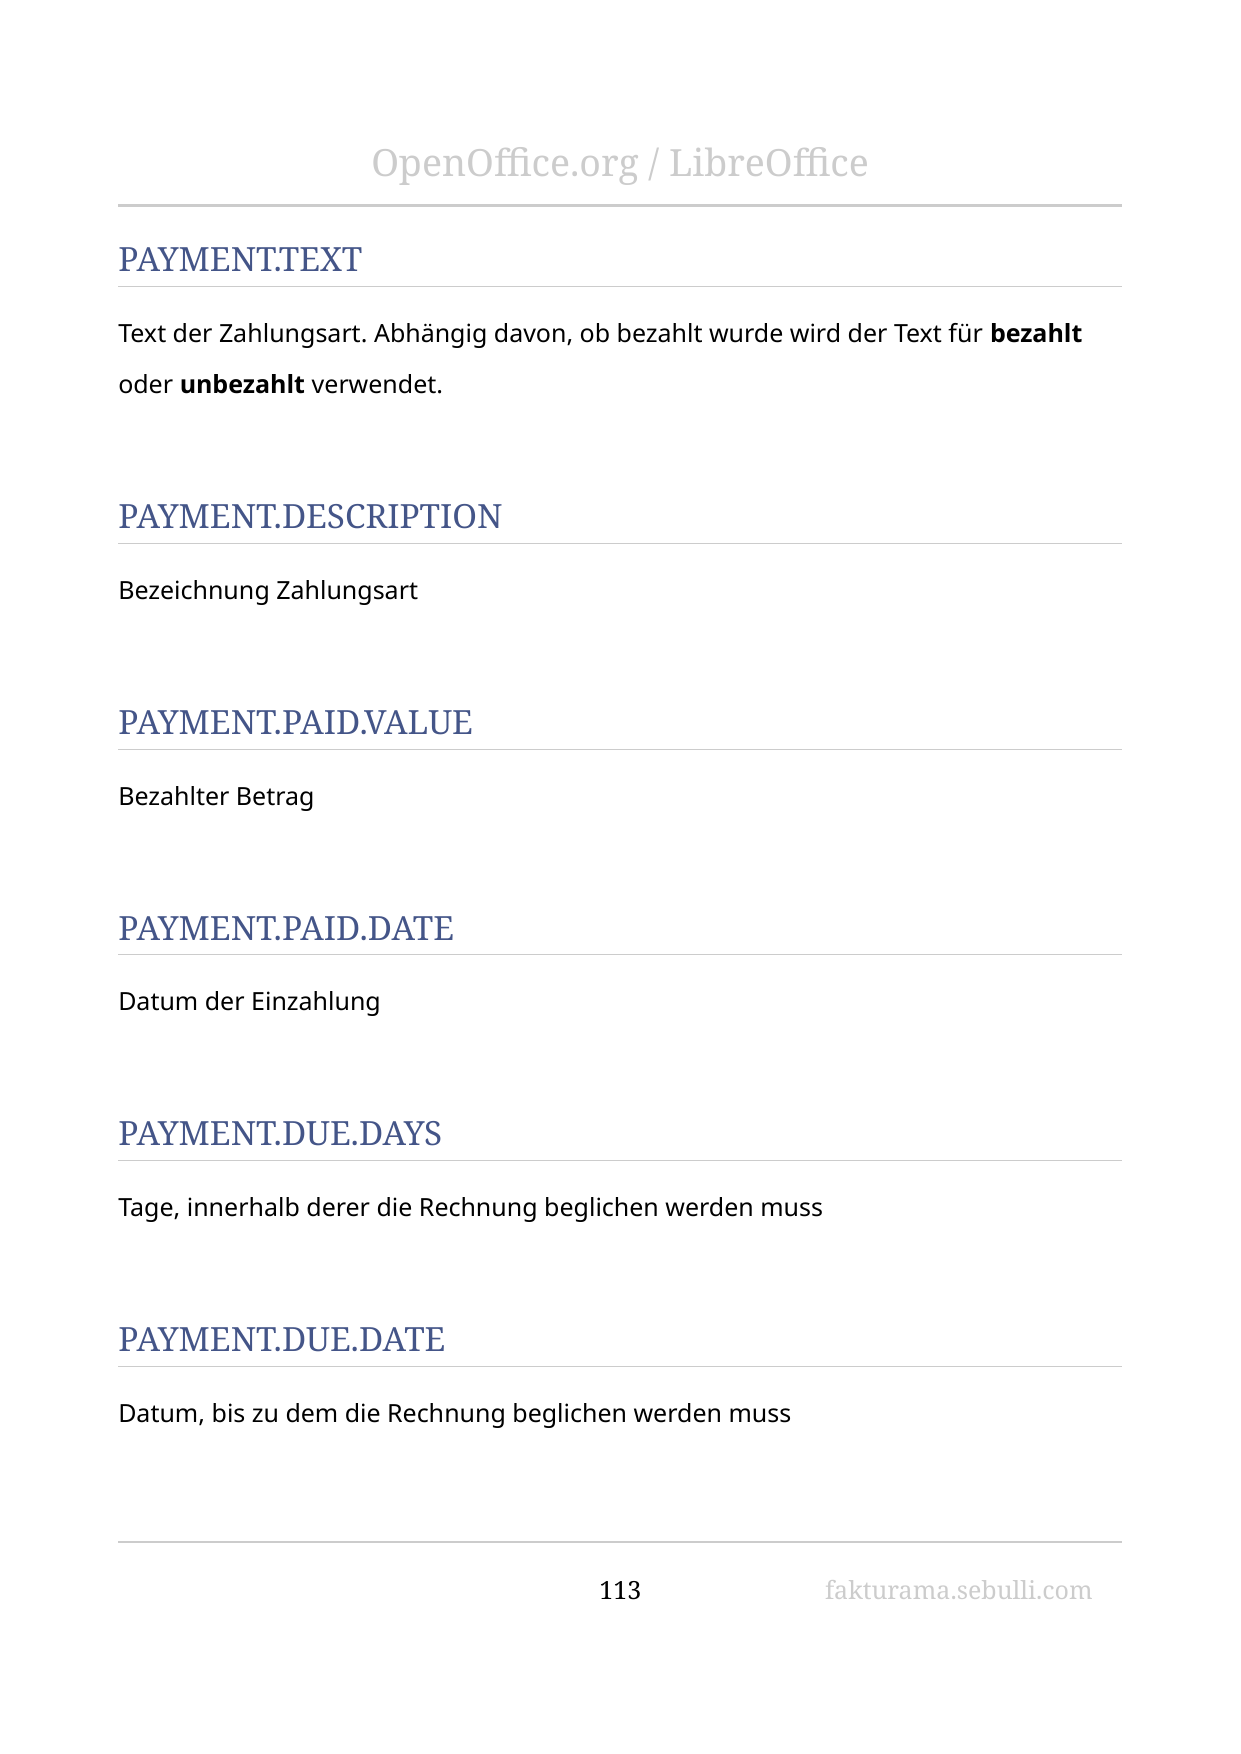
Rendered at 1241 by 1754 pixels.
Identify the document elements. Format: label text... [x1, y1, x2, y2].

text Bezeichnung Zahlungsart [118, 573, 1122, 607]
subtitle PAYMENT.PAID.VALUE [118, 699, 1122, 749]
subtitle PAYMENT.PAID.DATE [118, 904, 1122, 954]
subtitle PAYMENT.DUE.DATE [118, 1316, 1122, 1366]
text Bezahlter Betrag [118, 778, 1122, 812]
text Datum, bis zu dem die Rechnung beglichen werden muss [118, 1396, 1122, 1429]
text Text der Zahlungsart. Abhängig davon, ob bezahlt wurde wird der Text für bezahlt oder unbezahlt verwendet. [118, 316, 1122, 401]
text Datum der Einzahlung [118, 984, 1122, 1018]
subtitle PAYMENT.TEXT [118, 236, 1122, 286]
text Tage, innerhalb derer die Rechnung beglichen werden muss [118, 1190, 1122, 1224]
subtitle PAYMENT.DUE.DAYS [118, 1110, 1122, 1160]
subtitle PAYMENT.DESCRIPTION [118, 493, 1122, 543]
